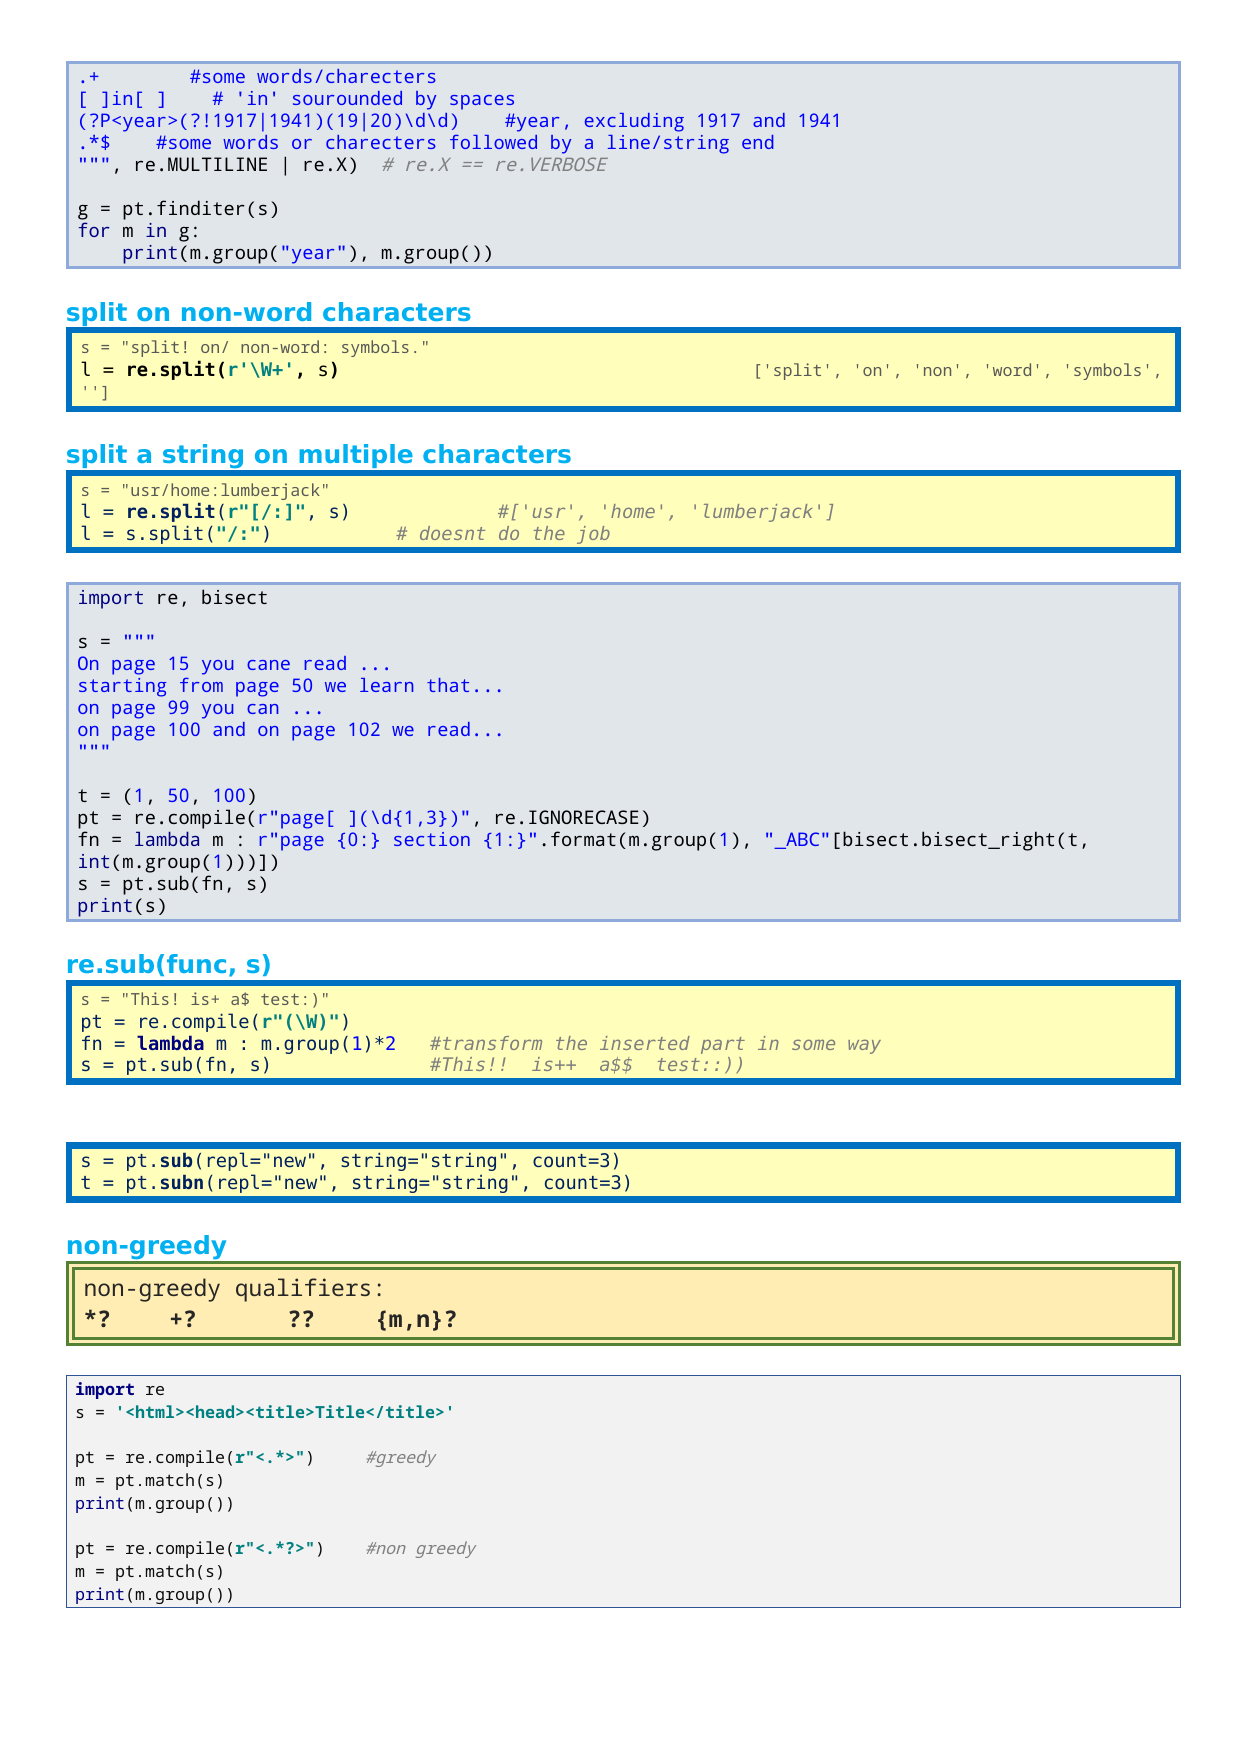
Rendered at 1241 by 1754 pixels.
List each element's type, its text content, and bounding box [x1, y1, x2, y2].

title split a string on multiple characters [66, 441, 1181, 470]
text import re, bisect s = """ On page 15 you cane read ... starting from page 50 we learn that... on page 99 you can ... on page 100 and on page 102 we read... """ t = (1, 50, 100) pt = re.compile(r"page[ ](\d{1,3})", re.IGNORECASE) fn = lambda m : r"page {0:} section {1:}".format(m.group(1), "_ABC"[bisect.bisect_right(t, int(m.group(1)))]) s = pt.sub(fn, s) print(s) [69, 585, 1178, 919]
title split on non-word characters [66, 298, 1181, 327]
text import re s = '<html><head><title>Title</title>' pt = re.compile(r"<.*>") #greedy m = pt.match(s) print(m.group()) pt = re.compile(r"<.*?>") #non greedy m = pt.match(s) print(m.group()) [67, 1376, 1180, 1607]
text s = "split! on/ non-word: symbols." l = re.split(r'\W+', s) ['split', 'on', 'non', 'word', 'symbols', ''] [72, 333, 1175, 406]
text s = "This! is+ a$ test:)" pt = re.compile(r"(\W)") fn = lambda m : m.group(1)*2 #transform the inserted part in some way s = pt.sub(fn, s) #This!! is++ a$$ test::)) [72, 986, 1175, 1078]
text non-greedy qualifiers: [69, 1264, 1178, 1292]
text s = "usr/home:lumberjack" l = re.split(r"[/:]", s) #['usr', 'home', 'lumberjack'] l = s.split("/:") # doesnt do the job [72, 476, 1175, 547]
text .+ #some words/charecters [ ]in[ ] # 'in' sourounded by spaces (?P<year>(?!1917|1941)(19|20)\d\d) #year, excluding 1917 and 1941 .*$ #some words or charecters followed by a line/string end """, re.MULTILINE | re.X) # re.X == re.VERBOSE g = pt.finditer(s) for m in g: print(m.group("year"), m.group()) [69, 64, 1178, 266]
text s = pt.sub(repl="new", string="string", count=3) [72, 1149, 1175, 1164]
text t = pt.subn(repl="new", string="string", count=3) [72, 1164, 1175, 1196]
title re.sub(func, s) [66, 951, 1181, 980]
text *? +? ?? {m,n}? [69, 1292, 1178, 1343]
title non-greedy [66, 1231, 1181, 1261]
